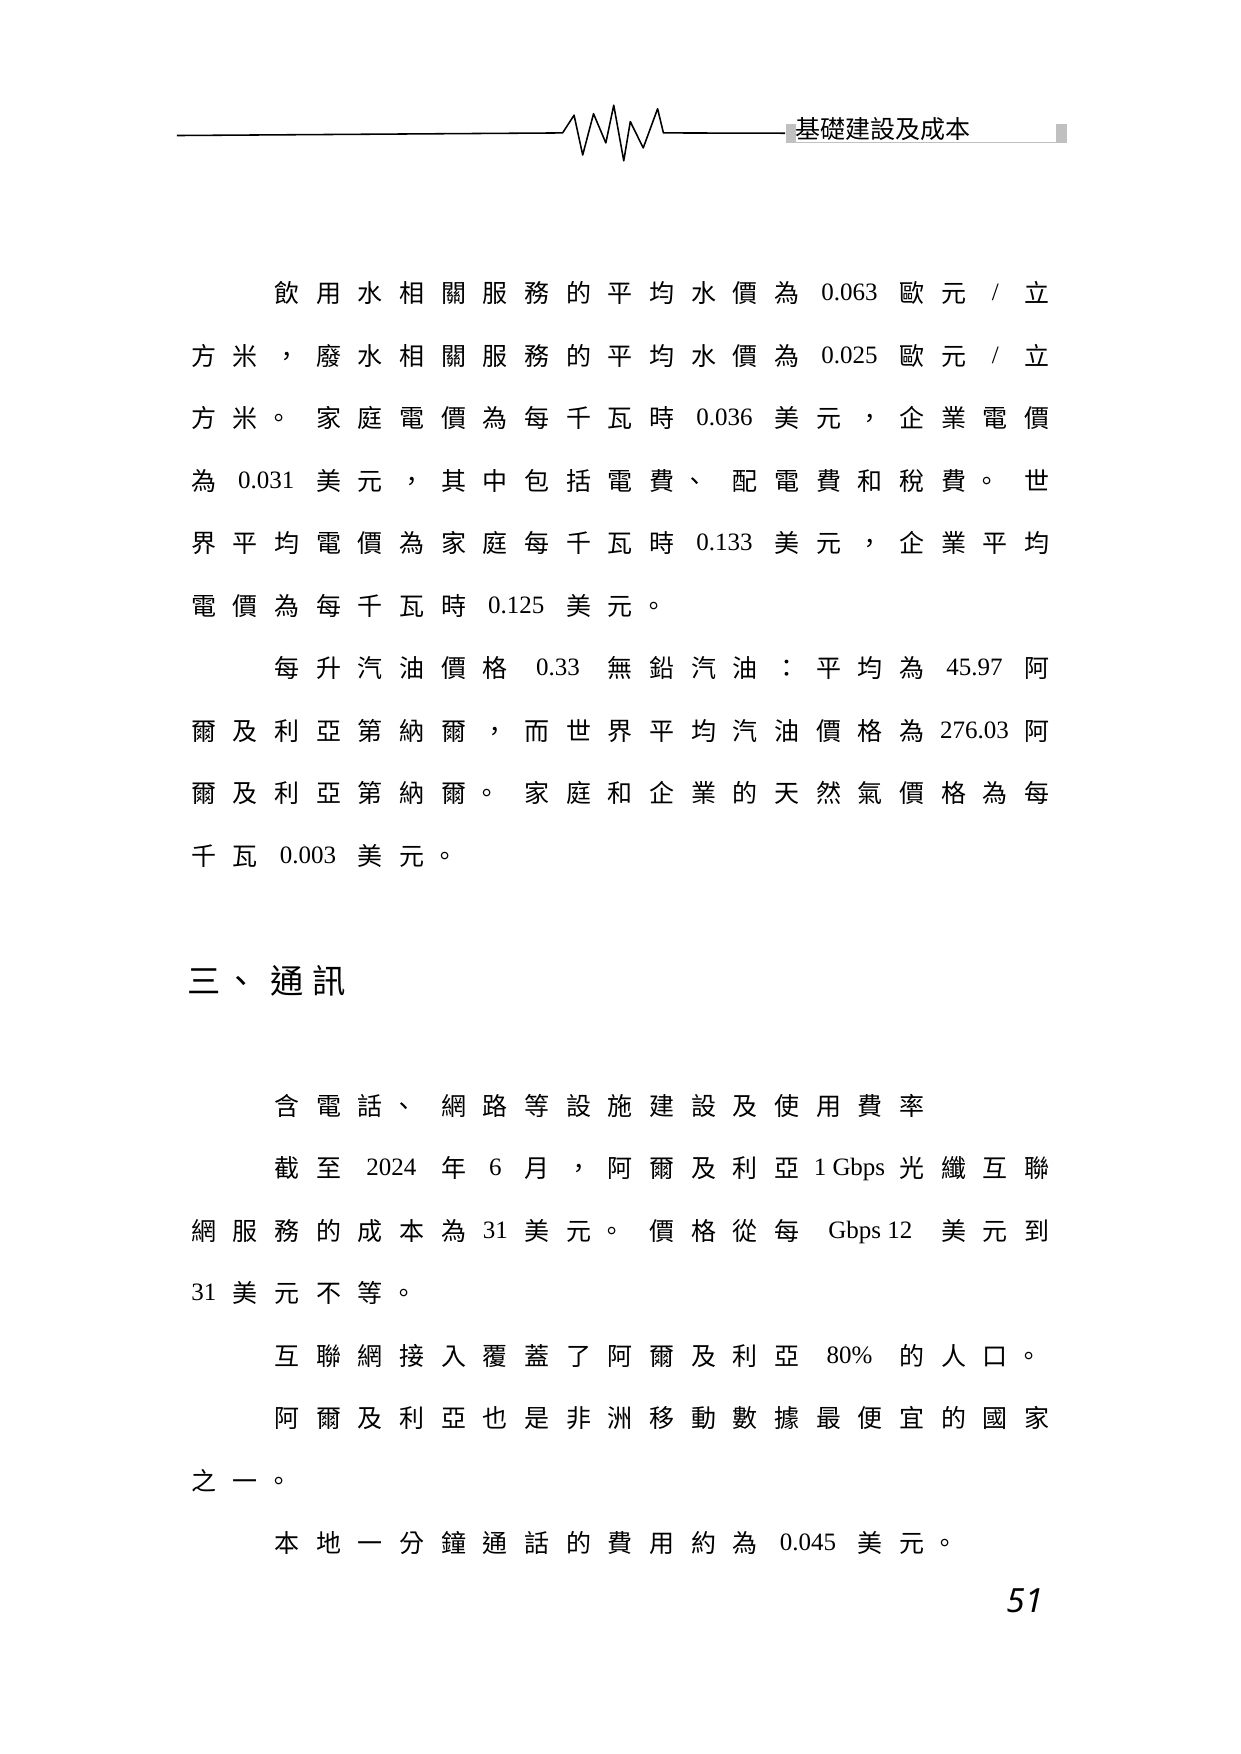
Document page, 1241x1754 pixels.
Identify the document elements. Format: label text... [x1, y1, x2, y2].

text 飲用水相關服務的平均水價為0.063歐元/立方米，廢水相關服務的平均水價為0.025歐元/立方米。家庭電價為每千瓦時0.036美元，企業電價為0.031美元，其中包括電費、配電費和稅費。世界平均電價為家庭每千瓦時0.133美元，企業平均電價為每千瓦時0.125美元。 [183, 250, 1058, 625]
text 本地一分鐘通話的費用約為0.045美元。 [183, 1500, 1058, 1563]
text 阿爾及利亞也是非洲移動數據最便宜的國家之一。 [183, 1375, 1058, 1500]
text 含電話、網路等設施建設及使用費率 [183, 1063, 1058, 1125]
text 互聯網接入覆蓋了阿爾及利亞80%的人口。 [183, 1313, 1058, 1375]
text 截至2024年6月，阿爾及利亞1 Gbps光纖互聯網服務的成本為31美元。價格從每Gbps 12美元到31美元不等。 [183, 1125, 1058, 1313]
text 每升汽油價格0.33無鉛汽油：平均為45.97阿爾及利亞第納爾，而世界平均汽油價格為276.03阿爾及利亞第納爾。家庭和企業的天然氣價格為每千瓦0.003美元。 [183, 625, 1058, 875]
text 三、通訊 [183, 938, 1058, 1000]
